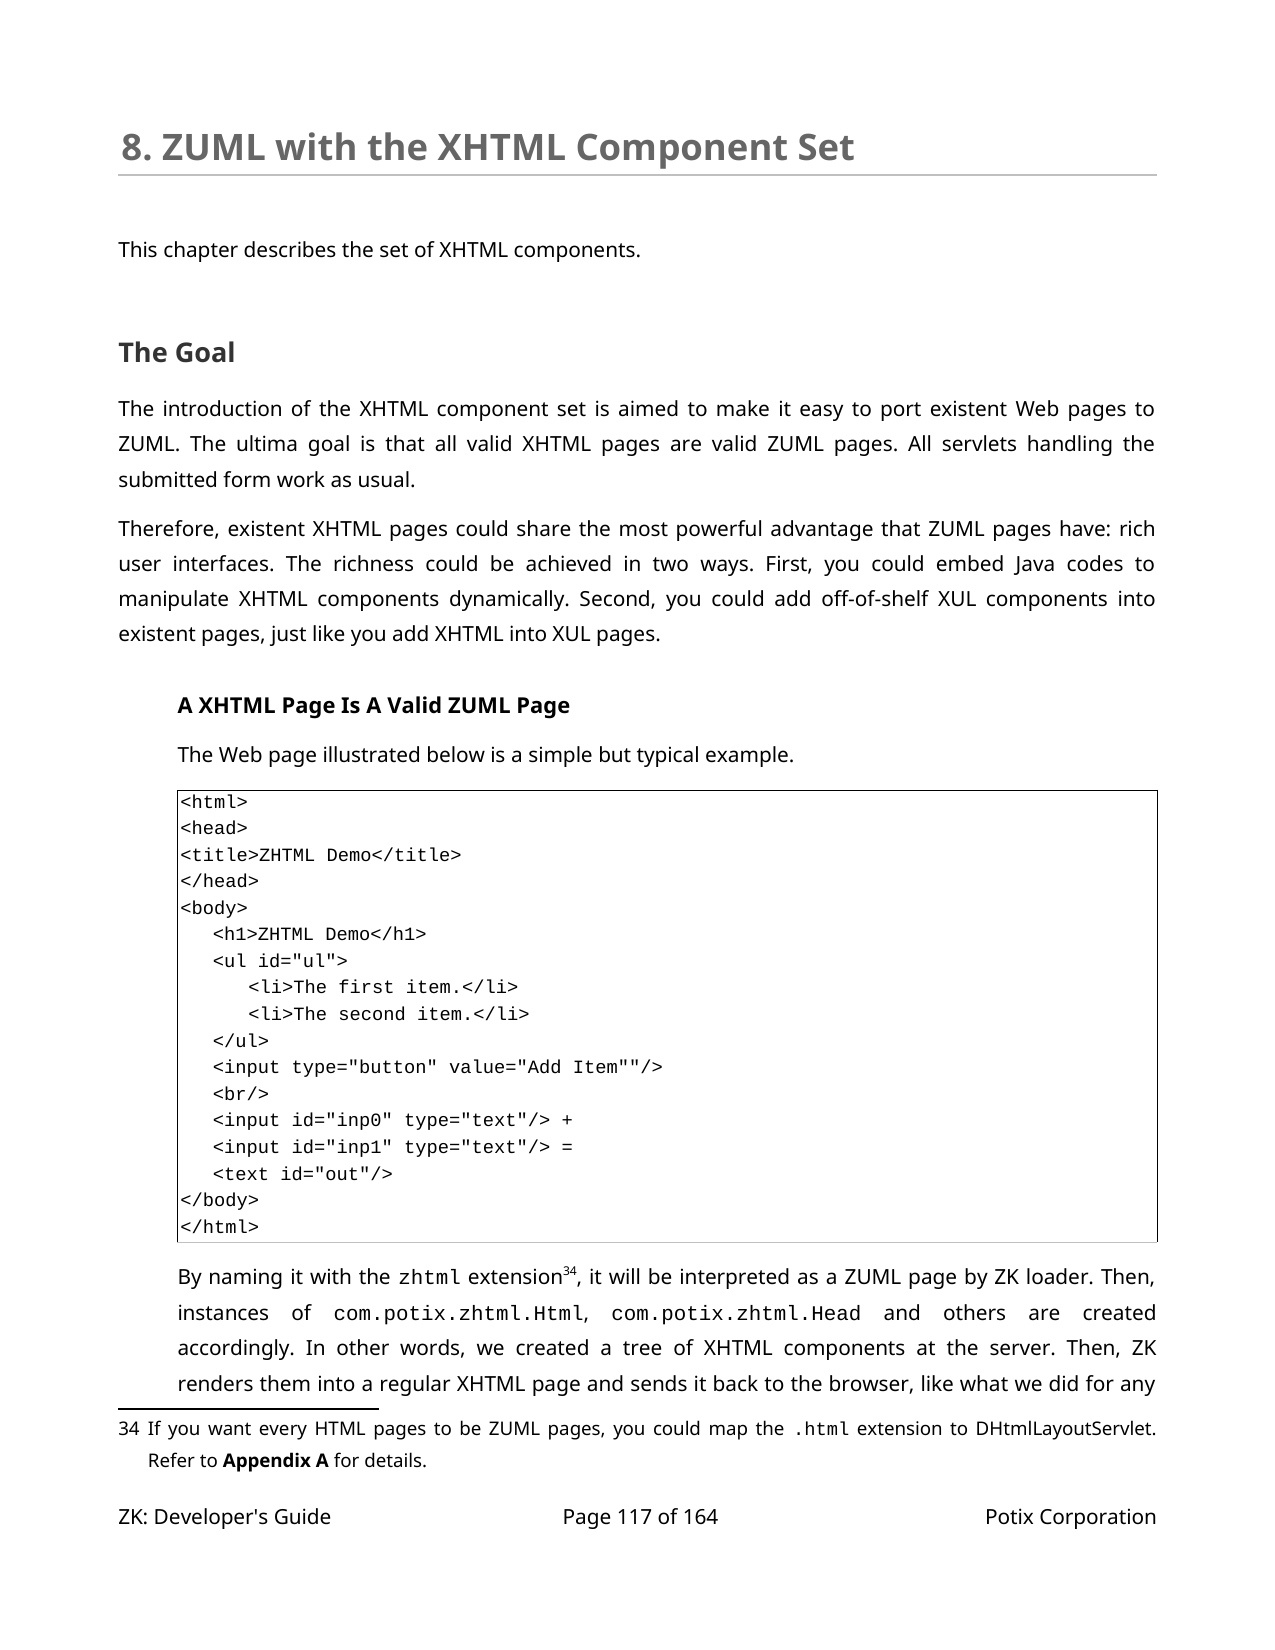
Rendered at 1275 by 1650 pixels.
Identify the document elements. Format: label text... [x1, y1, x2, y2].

text Therefore, existent XHTML pages could share the most powerful advantage that ZUML pages have: rich user interfaces. The richness could be achieved in two ways. First, you could embed Java codes to manipulate XHTML components dynamically. Second, you could add off-of-shelf XUL components into existent pages, just like you add XHTML into XUL pages. [118, 514, 1157, 647]
subtitle The Goal [118, 334, 1157, 371]
text If you want every HTML pages to be ZUML pages, you could map the .html extension to DHtmlLayoutServlet. Refer to Appendix A for details. [118, 1415, 1157, 1473]
subtitle 8. ZUML with the XHTML Component Set [118, 118, 1157, 174]
text This chapter describes the set of XHTML components. [118, 235, 1157, 263]
text The Web page illustrated below is a simple but typical example. [177, 741, 1157, 769]
text By naming it with the zhtml extension, it will be interpreted as a ZUML page by ZK loader. Then, instances of com.potix.zhtml.Html, com.potix.zhtml.Head and others are created accordingly. In other words, we created a tree of XHTML components at the server. Then, ZK renders them into a regular XHTML page and sends it back to the browser, like what we did for any [177, 1262, 1157, 1397]
text The introduction of the XHTML component set is aimed to make it easy to port existent Web pages to ZUML. The ultima goal is that all valid XHTML pages are valid ZUML pages. All servlets handling the submitted form work as usual. [118, 394, 1157, 493]
text <html> <head> <title>ZHTML Demo</title> </head> <body> <h1>ZHTML Demo</h1> <ul id="ul"> <li>The first item.</li> <li>The second item.</li> </ul> <input type="button" value="Add Item""/> <br/> <input id="inp0" type="text"/> + <input id="inp1" type="text"/> = <text id="out"/> </body> </html> [178, 791, 1157, 1242]
subtitle A XHTML Page Is A Valid ZUML Page [177, 690, 1157, 720]
